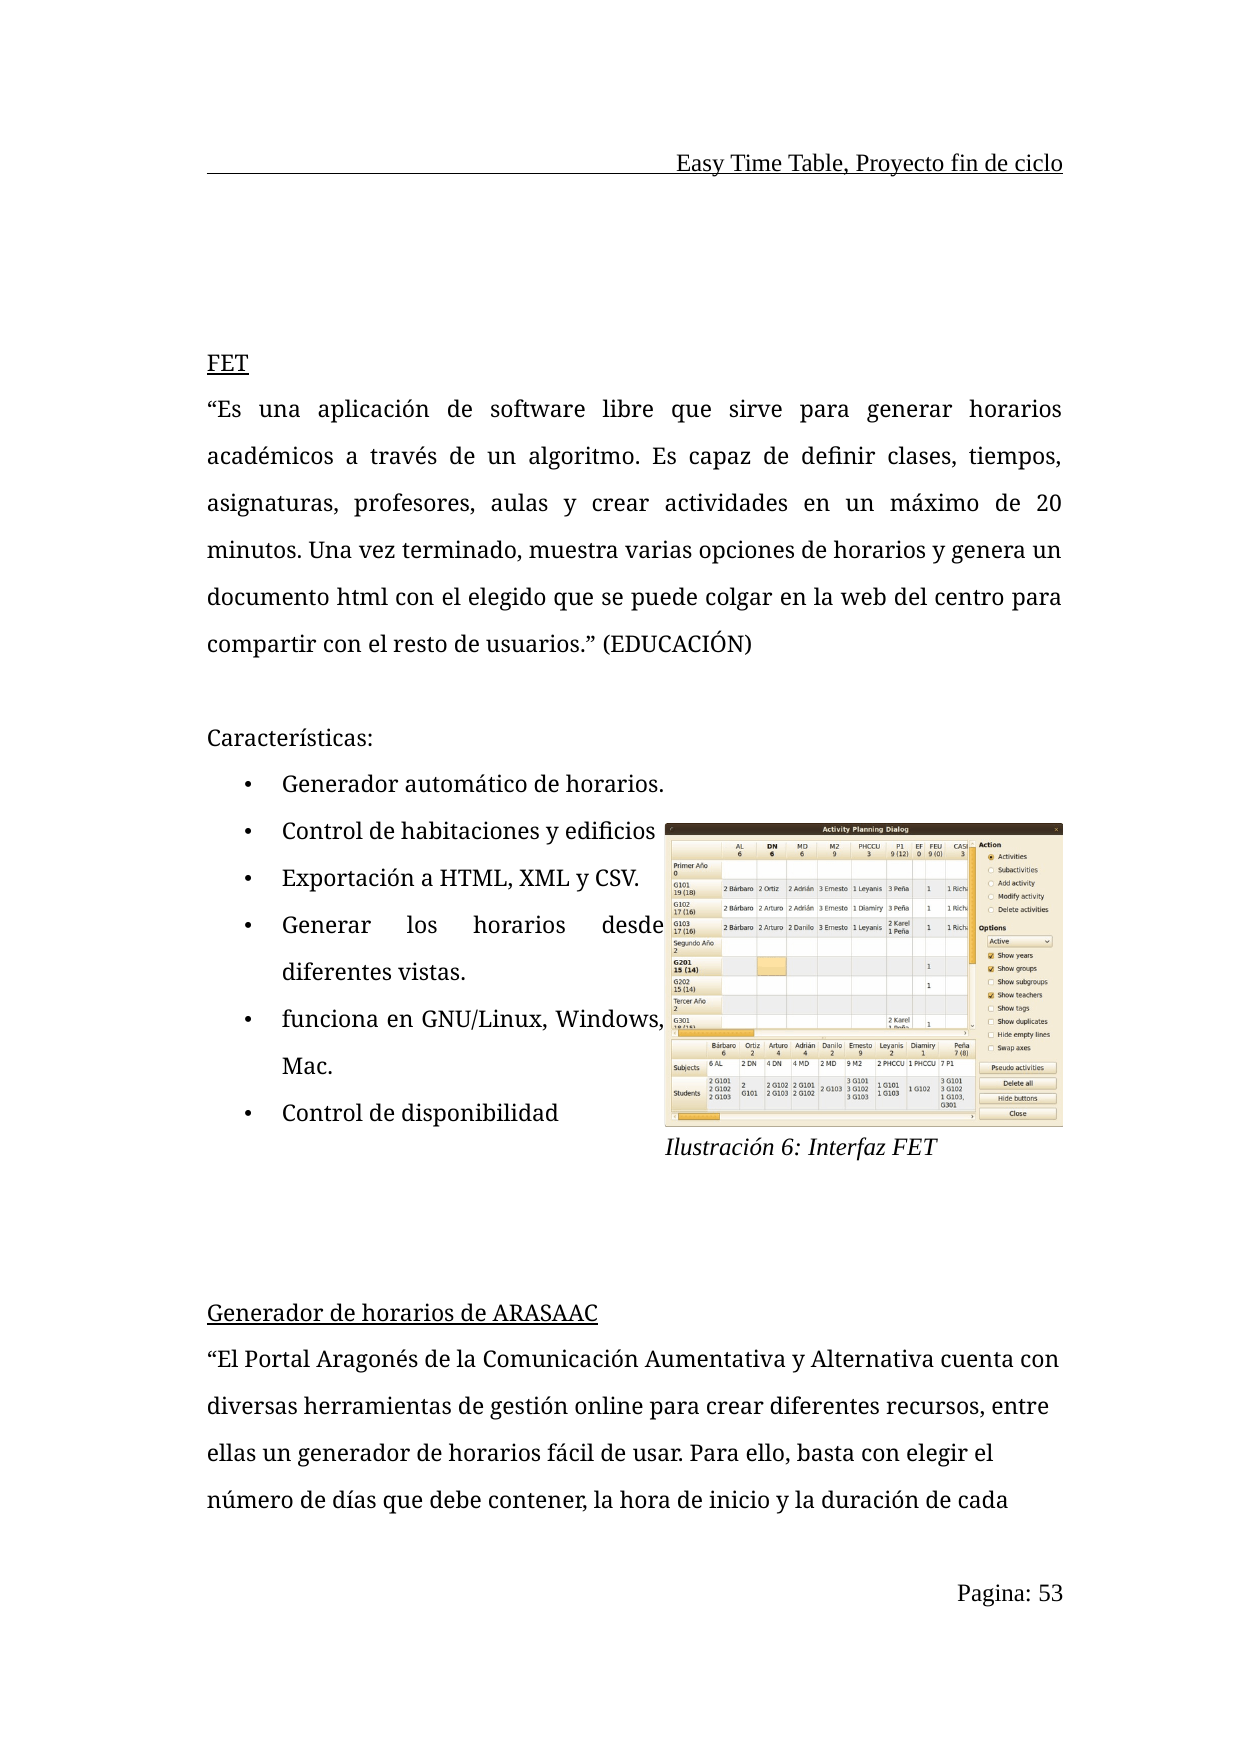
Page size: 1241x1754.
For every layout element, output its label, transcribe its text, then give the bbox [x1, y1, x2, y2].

list funciona en GNU/Linux, Windows, Mac. [244, 1003, 664, 1081]
list Exportación a HTML, XML y CSV. [244, 862, 664, 893]
text “El Portal Aragonés de la Comunicación Aumentativa y Alternativa cuenta con diversas herramientas de gestión online para crear diferentes recursos, entre ellas un generador de horarios fácil de usar. Para ello, basta con elegir el número de días que debe contener, la hora de inicio y la duración de cada [207, 1343, 1063, 1515]
text “Es una aplicación de software libre que sirve para generar horarios académicos a través de un algoritmo. Es capaz de definir clases, tiempos, asignaturas, profesores, aulas y crear actividades en un máximo de 20 minutos. Una vez terminado, muestra varias opciones de horarios y genera un documento html con el elegido que se puede colgar en la web del centro para compartir con el resto de usuarios.” (EDUCACIÓN) [207, 393, 1063, 659]
text FET [207, 346, 1063, 378]
picture [664, 823, 1063, 1127]
list Generar los horarios desde diferentes vistas. [244, 909, 664, 987]
list Control de disponibilidad [244, 1096, 665, 1128]
list Generador automático de horarios. [244, 768, 1063, 799]
list Control de habitaciones y edificios [244, 811, 1063, 846]
text Generador de horarios de ARASAAC [207, 1296, 1063, 1328]
text Características: [207, 721, 1063, 753]
list Ilustración 6: Interfaz FET [665, 1127, 1063, 1160]
